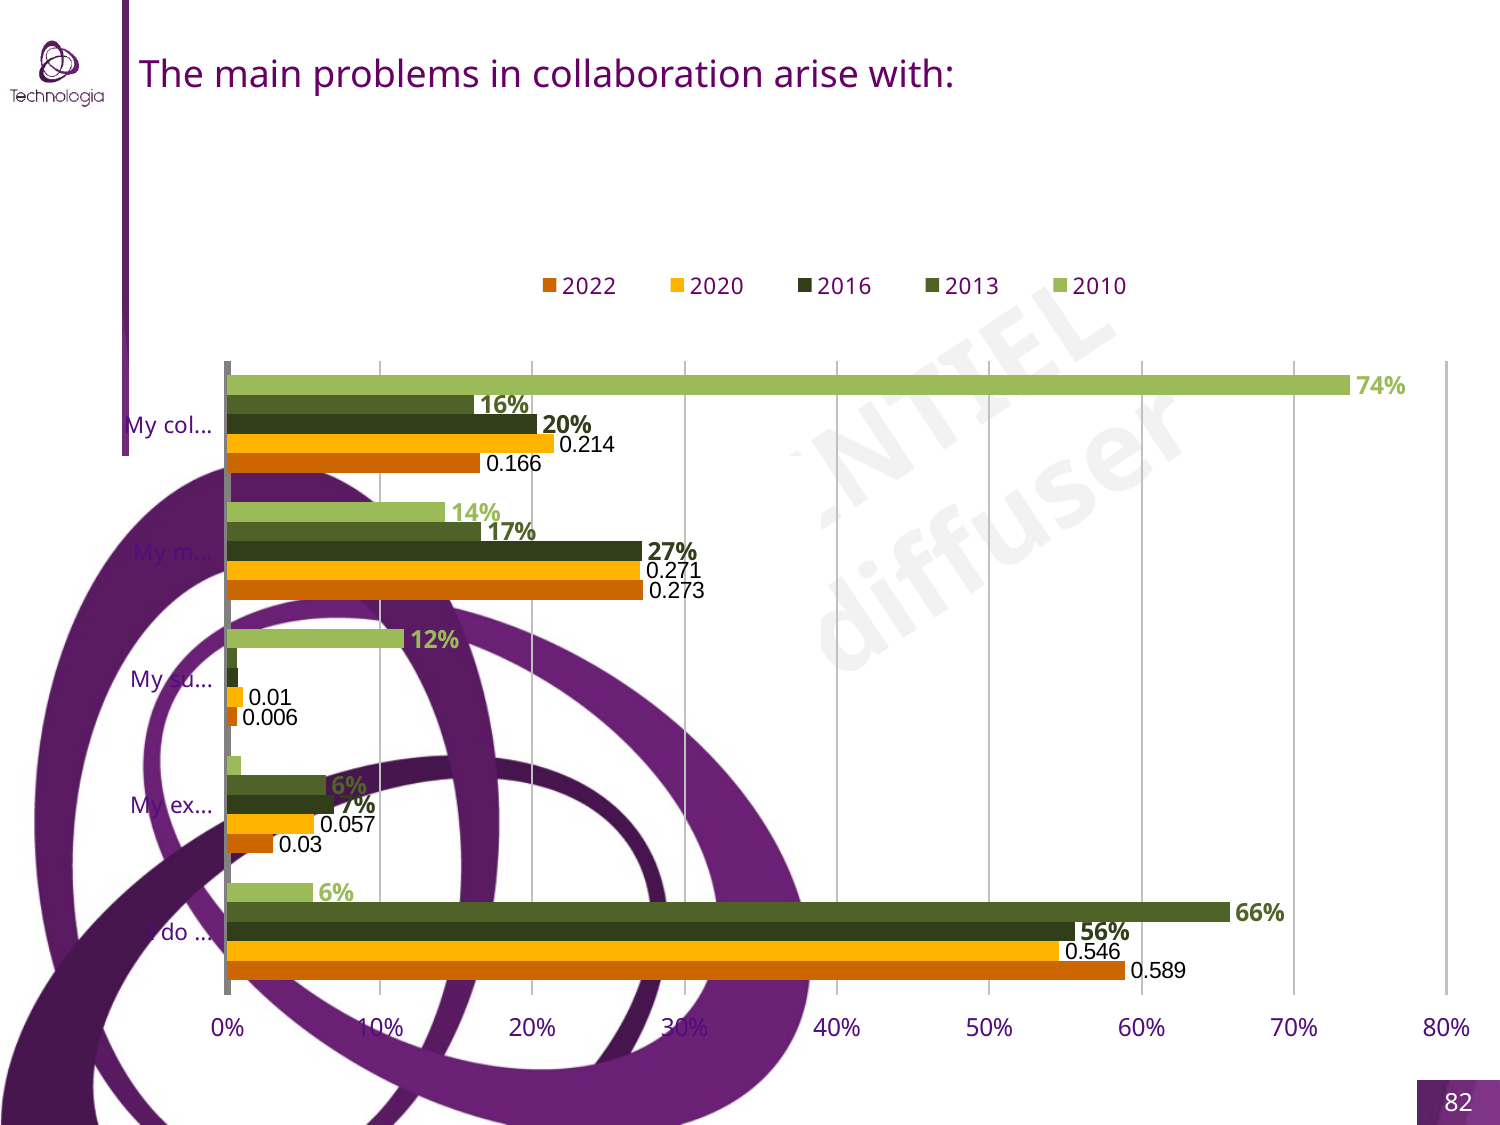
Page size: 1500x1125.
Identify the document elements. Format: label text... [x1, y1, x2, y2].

picture [0, 33, 113, 114]
picture [0, 0, 821, 1125]
title The main problems in collaboration arise with: [123, 42, 1282, 185]
chart [123, 208, 1471, 1075]
picture [1417, 1080, 1500, 1125]
